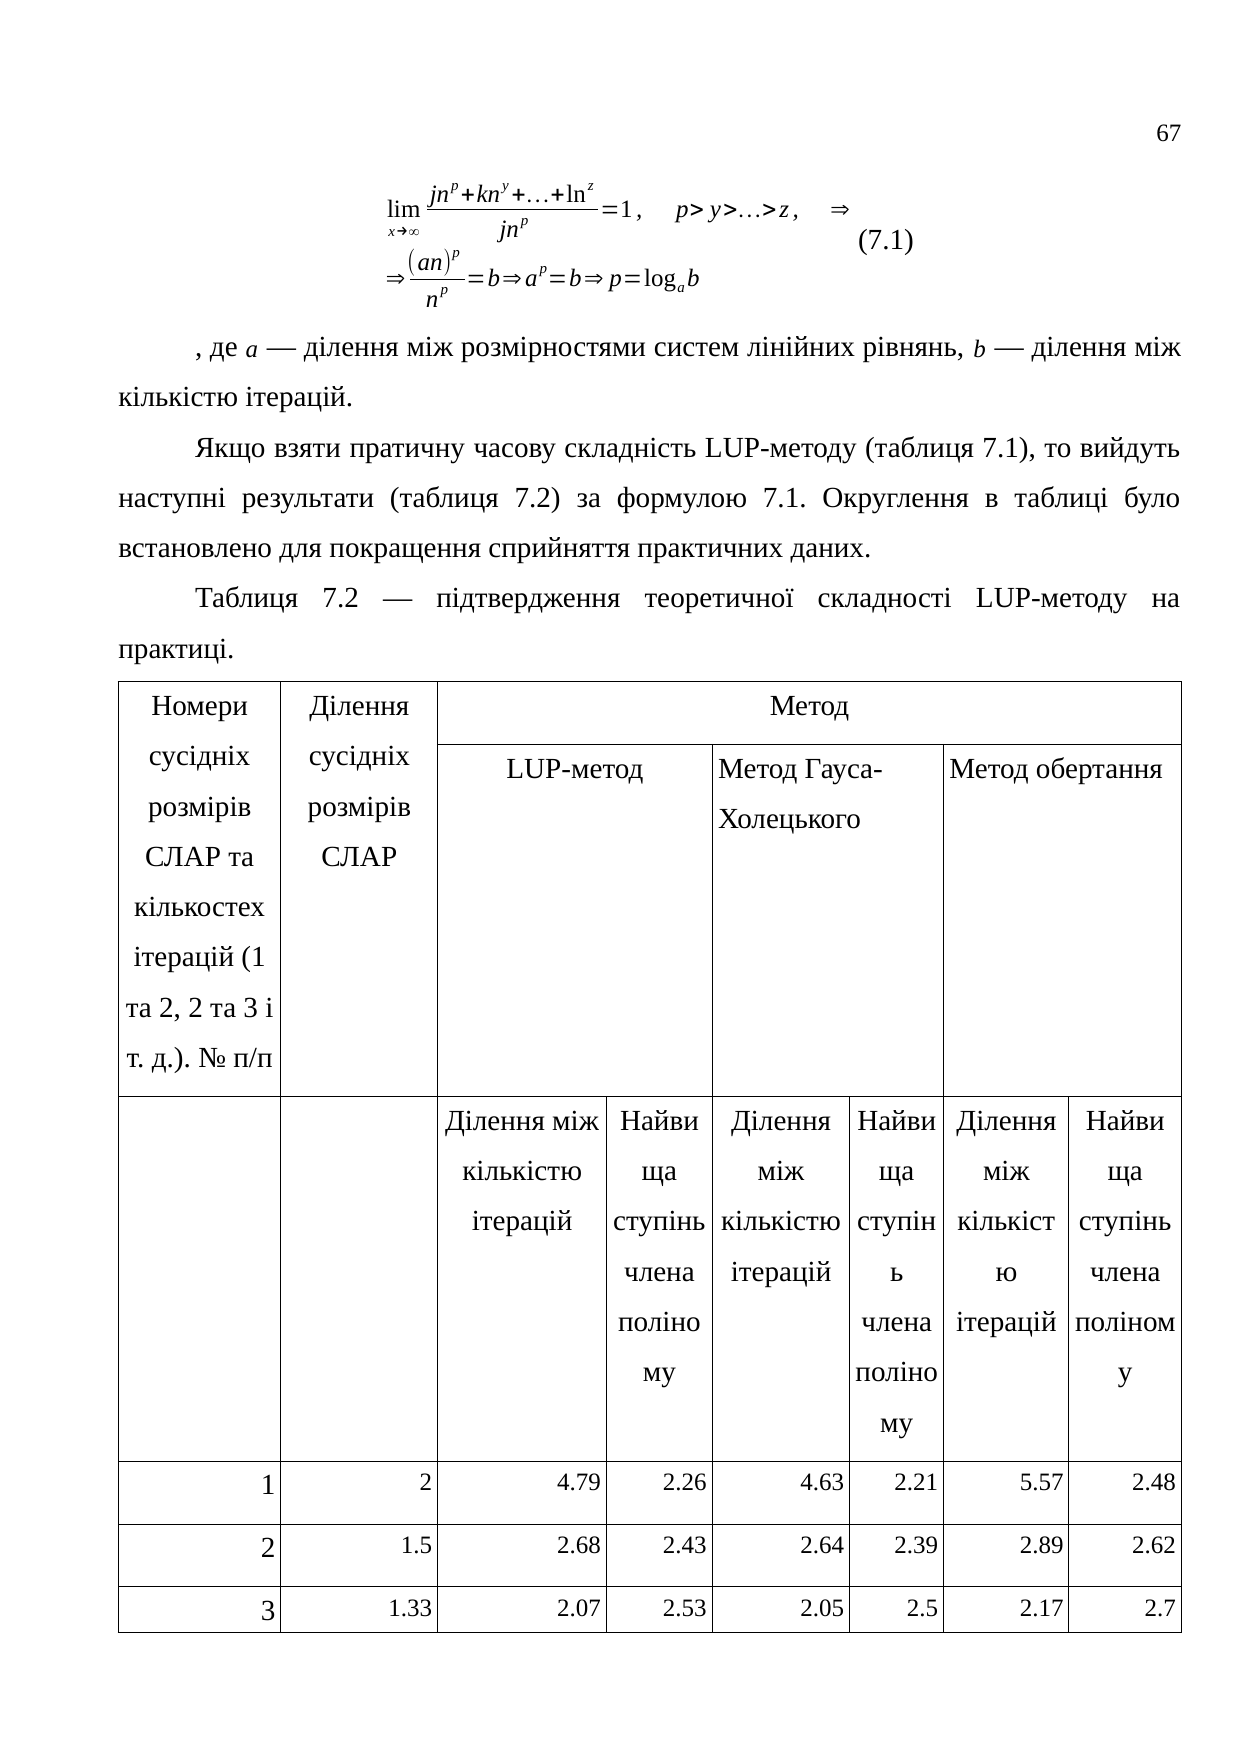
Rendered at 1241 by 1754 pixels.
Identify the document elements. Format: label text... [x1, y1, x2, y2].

table_cell 2.39 [850, 1525, 943, 1586]
table_cell 2.05 [713, 1587, 849, 1632]
text Таблиця 7.2 — підтвердження теоретичної складності LUP-методу на практиці. [118, 581, 1181, 664]
table_cell [119, 1097, 280, 1461]
table_header Номери сусідніх розмірів СЛАР та кількостех ітерацій (1 та 2, 2 та 3 і т. д.). № п/п [119, 682, 280, 1096]
table_cell Ділення між кількістю ітерацій [944, 1097, 1068, 1461]
text (7.1) [118, 177, 1181, 312]
table_cell 2.26 [607, 1462, 712, 1523]
table_cell 2.89 [944, 1525, 1068, 1586]
table_cell 2.48 [1069, 1462, 1181, 1523]
table_cell Найвища ступінь члена поліному [850, 1097, 943, 1461]
table_cell [281, 1097, 437, 1461]
table_cell 2.17 [944, 1587, 1068, 1632]
table_cell 2.21 [850, 1462, 943, 1523]
table_cell 2.43 [607, 1525, 712, 1586]
table_cell 2.7 [1069, 1587, 1181, 1632]
table_cell 2 [281, 1462, 437, 1523]
table_cell 2.07 [438, 1587, 606, 1632]
table_cell Ділення між кількістю ітерацій [713, 1097, 849, 1461]
table_cell Найвища ступінь члена поліному [607, 1097, 712, 1461]
table_cell 5.57 [944, 1462, 1068, 1523]
table_cell Метод Гауса-Холецького [713, 745, 943, 1096]
table_cell 1.5 [281, 1525, 437, 1586]
table_cell 1.33 [281, 1587, 437, 1632]
table_cell 3 [119, 1587, 280, 1632]
table_cell 2 [119, 1525, 280, 1586]
table_cell LUP-метод [438, 745, 712, 1096]
table_cell 2.5 [850, 1587, 943, 1632]
table_header Метод [438, 682, 1181, 744]
table_cell 2.62 [1069, 1525, 1181, 1586]
table_cell 4.79 [438, 1462, 606, 1523]
text Якщо взяти пратичну часову складність LUP-методу (таблиця 7.1), то вийдуть наступні результати (таблиця 7.2) за формулою 7.1. Округлення в таблиці було встановлено для покращення сприйняття практичних даних. [118, 430, 1181, 564]
table_cell 4.63 [713, 1462, 849, 1523]
table_cell 1 [119, 1462, 280, 1523]
text , де — ділення між розмірностями систем лінійних рівнянь, — ділення між кількістю ітерацій. [118, 329, 1181, 413]
table_cell 2.53 [607, 1587, 712, 1632]
table_cell Ділення між кількістю ітерацій [438, 1097, 606, 1461]
table_cell 2.64 [713, 1525, 849, 1586]
table_cell Найвища ступінь члена поліному [1069, 1097, 1181, 1461]
table_cell 2.68 [438, 1525, 606, 1586]
table_cell Метод обертання [944, 745, 1181, 1096]
table_header Ділення сусідніх розмірів СЛАР [281, 682, 437, 1096]
